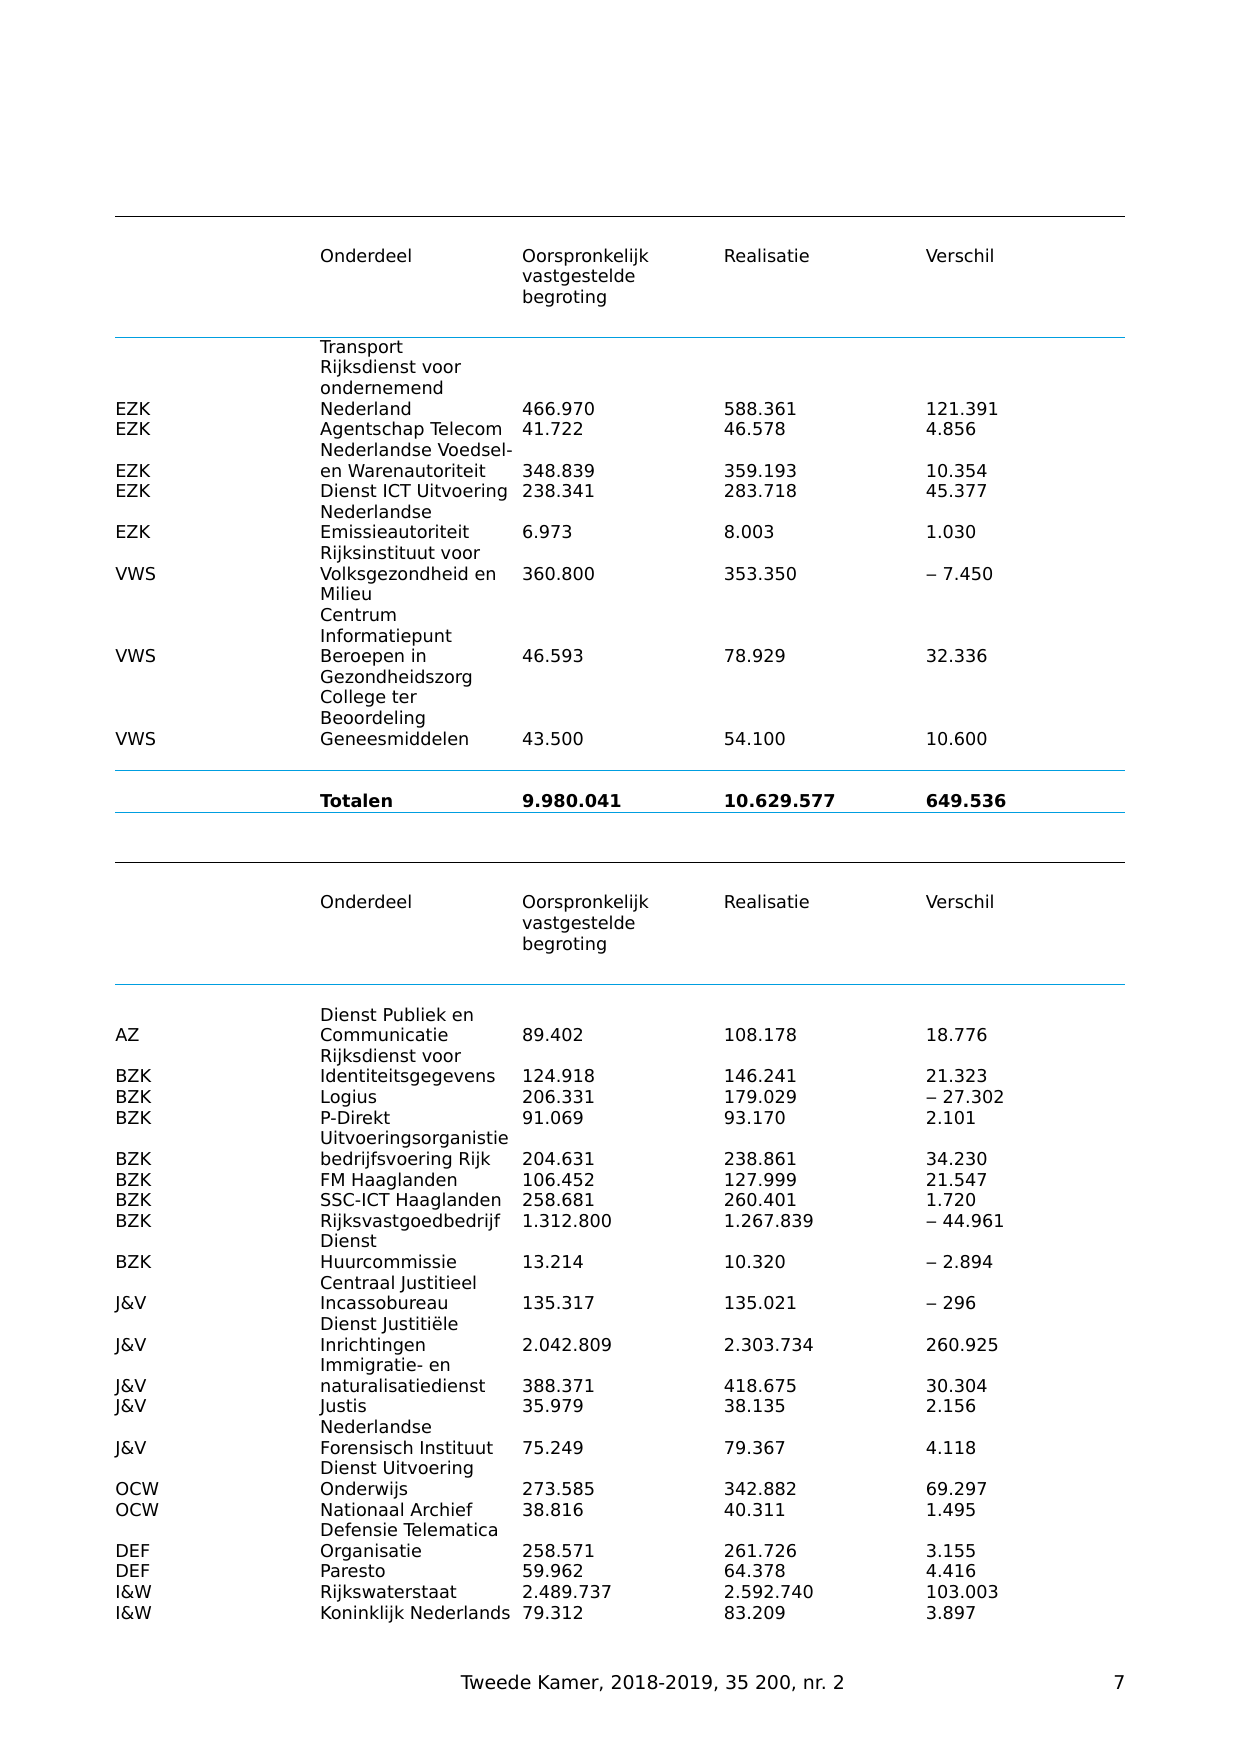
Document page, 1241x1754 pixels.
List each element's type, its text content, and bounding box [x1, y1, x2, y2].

table_cell BZK [115, 1190, 317, 1211]
table_cell Gezondheidszorg [317, 667, 519, 687]
table_cell [721, 985, 923, 1004]
table_cell 13.214 [519, 1231, 721, 1273]
table_cell Dienst ICT Uitvoering [317, 481, 519, 502]
table_cell [923, 338, 1125, 357]
table_cell 91.069 [519, 1108, 721, 1128]
table_cell EZK [115, 440, 317, 481]
table_cell [317, 310, 519, 337]
table_cell 124.918 [519, 1046, 721, 1087]
table_cell [115, 217, 317, 243]
table_cell VWS [115, 688, 317, 749]
table_cell Rijksdienst voor Identiteitsgegevens [317, 1046, 519, 1087]
table_cell 21.323 [923, 1046, 1125, 1087]
table_cell [519, 584, 721, 605]
table_cell [115, 584, 317, 605]
table_cell EZK [115, 481, 317, 502]
table_cell 45.377 [923, 481, 1125, 502]
table_cell Justis [317, 1396, 519, 1417]
table_cell 2.156 [923, 1396, 1125, 1417]
table_cell VWS [115, 605, 317, 667]
table_cell J&V [115, 1396, 317, 1417]
table_cell 2.303.734 [721, 1314, 923, 1355]
table_cell Nederlandse Emissieautoriteit [317, 502, 519, 543]
table_cell 34.230 [923, 1128, 1125, 1169]
table_cell Logius [317, 1087, 519, 1108]
table_cell Rijkswaterstaat [317, 1582, 519, 1603]
table_cell 2.489.737 [519, 1582, 721, 1603]
table_cell 106.452 [519, 1170, 721, 1190]
table_cell [721, 771, 923, 791]
table_header Tabel 1.6 Lasten 2018 van de baten-lastenagentschappen ( x €1000) [115, 191, 1125, 216]
table_cell ‒ 7.450 [923, 543, 1125, 584]
table_cell 18.776 [923, 1005, 1125, 1046]
table_cell 238.341 [519, 481, 721, 502]
table_cell BZK [115, 1087, 317, 1108]
table_cell Verschil [923, 889, 1125, 957]
table_cell 238.861 [721, 1128, 923, 1169]
table_cell 78.929 [721, 605, 923, 667]
table_cell Agentschap Telecom [317, 419, 519, 440]
table_cell Nederlandse Forensisch Instituut [317, 1417, 519, 1458]
table_cell Transport [317, 338, 519, 357]
table_cell 1.267.839 [721, 1211, 923, 1231]
table_cell College ter Beoordeling Geneesmiddelen [317, 688, 519, 749]
table_cell 75.249 [519, 1417, 721, 1458]
table_cell 4.416 [923, 1561, 1125, 1582]
table_cell [721, 310, 923, 337]
table_cell ‒ 27.302 [923, 1087, 1125, 1108]
table_cell [923, 217, 1125, 243]
table_cell 3.897 [923, 1603, 1125, 1623]
table_cell 64.378 [721, 1561, 923, 1582]
table_cell BZK [115, 1046, 317, 1087]
table_cell 260.401 [721, 1190, 923, 1211]
table_cell [115, 889, 317, 957]
table_cell 103.003 [923, 1582, 1125, 1603]
table_cell BZK [115, 1128, 317, 1169]
table_cell [721, 584, 923, 605]
table_cell 1.030 [923, 502, 1125, 543]
table_cell [923, 749, 1125, 770]
table_cell [923, 667, 1125, 687]
table_cell 32.336 [923, 605, 1125, 667]
table_cell 46.593 [519, 605, 721, 667]
table_cell 10.320 [721, 1231, 923, 1273]
table_cell Oorspronkelijk vastgestelde begroting [519, 243, 721, 310]
table_cell [115, 771, 317, 791]
table_cell [923, 310, 1125, 337]
table_cell Dienst Publiek en Communicatie [317, 1005, 519, 1046]
table_cell [519, 985, 721, 1004]
table_cell [519, 749, 721, 770]
table_cell 261.726 [721, 1520, 923, 1561]
table_cell [317, 217, 519, 243]
table_cell I&W [115, 1603, 317, 1623]
table_cell Centraal Justitieel Incassobureau [317, 1273, 519, 1314]
table_cell 348.839 [519, 440, 721, 481]
table_cell [115, 667, 317, 687]
table_cell 360.800 [519, 543, 721, 584]
table_cell 1.720 [923, 1190, 1125, 1211]
table_cell [721, 957, 923, 983]
table_header Tabel 1.7 Baten 2018 van de baten-lastenagentschappen ( x €1000) [115, 837, 1125, 862]
table_cell 135.317 [519, 1273, 721, 1314]
table_cell [721, 863, 923, 889]
table_cell J&V [115, 1314, 317, 1355]
table_cell EZK [115, 502, 317, 543]
table_cell Centrum Informatiepunt Beroepen in [317, 605, 519, 667]
table_cell 4.118 [923, 1417, 1125, 1458]
table_cell 83.209 [721, 1603, 923, 1623]
table_cell Rijksinstituut voor Volksgezondheid en [317, 543, 519, 584]
table_cell Realisatie [721, 889, 923, 957]
table_cell Dienst Uitvoering Onderwijs [317, 1458, 519, 1499]
table_cell [721, 338, 923, 357]
table_cell 46.578 [721, 419, 923, 440]
table_cell 273.585 [519, 1458, 721, 1499]
table_cell 359.193 [721, 440, 923, 481]
table_cell Dienst Huurcommissie [317, 1231, 519, 1273]
table_cell [317, 749, 519, 770]
table_cell BZK [115, 1211, 317, 1231]
table_cell 204.631 [519, 1128, 721, 1169]
table_cell Milieu [317, 584, 519, 605]
table_cell [923, 985, 1125, 1004]
table_cell Verschil [923, 243, 1125, 310]
table_cell Rijksvastgoedbedrijf [317, 1211, 519, 1231]
table_cell 9.980.041 [519, 791, 721, 812]
table_cell OCW [115, 1458, 317, 1499]
table_cell SSC-ICT Haaglanden [317, 1190, 519, 1211]
table_cell I&W [115, 1582, 317, 1603]
table_cell Dienst Justitiële Inrichtingen [317, 1314, 519, 1355]
table_cell EZK [115, 358, 317, 419]
table_cell 388.371 [519, 1355, 721, 1396]
table_cell [115, 338, 317, 357]
table_cell 1.312.800 [519, 1211, 721, 1231]
table_cell J&V [115, 1417, 317, 1458]
table_cell 59.962 [519, 1561, 721, 1582]
table_cell Koninklijk Nederlands [317, 1603, 519, 1623]
table_cell [115, 985, 317, 1004]
table_cell OCW [115, 1500, 317, 1520]
table_cell 179.029 [721, 1087, 923, 1108]
table_cell 108.178 [721, 1005, 923, 1046]
table_cell 30.304 [923, 1355, 1125, 1396]
table_cell DEF [115, 1520, 317, 1561]
table_cell 258.681 [519, 1190, 721, 1211]
table_cell 35.979 [519, 1396, 721, 1417]
table_cell Onderdeel [317, 889, 519, 957]
table_cell ‒ 296 [923, 1273, 1125, 1314]
table_cell 2.101 [923, 1108, 1125, 1128]
table_cell 69.297 [923, 1458, 1125, 1499]
table_cell 10.629.577 [721, 791, 923, 812]
table_cell Totalen [317, 791, 519, 812]
table_cell EZK [115, 419, 317, 440]
table_cell [721, 217, 923, 243]
table_cell ‒ 2.894 [923, 1231, 1125, 1273]
table_cell 6.973 [519, 502, 721, 543]
table_cell FM Haaglanden [317, 1170, 519, 1190]
table_cell ‒ 44.961 [923, 1211, 1125, 1231]
table_cell 79.367 [721, 1417, 923, 1458]
table_cell 127.999 [721, 1170, 923, 1190]
table_cell [923, 863, 1125, 889]
table_cell [317, 957, 519, 983]
table_cell [519, 771, 721, 791]
table_cell 8.003 [721, 502, 923, 543]
table_cell 283.718 [721, 481, 923, 502]
table_cell 260.925 [923, 1314, 1125, 1355]
table_cell [721, 749, 923, 770]
table_cell Realisatie [721, 243, 923, 310]
table_cell [115, 791, 317, 812]
table_cell [923, 957, 1125, 983]
table_cell 353.350 [721, 543, 923, 584]
table_cell 21.547 [923, 1170, 1125, 1190]
table_cell 4.856 [923, 419, 1125, 440]
table_cell 588.361 [721, 358, 923, 419]
table_cell 10.354 [923, 440, 1125, 481]
table_cell 79.312 [519, 1603, 721, 1623]
table_cell [115, 863, 317, 889]
table_cell 40.311 [721, 1500, 923, 1520]
table_cell 38.816 [519, 1500, 721, 1520]
table_cell [519, 863, 721, 889]
table_cell J&V [115, 1355, 317, 1396]
table_cell [519, 338, 721, 357]
table_cell BZK [115, 1108, 317, 1128]
table_cell BZK [115, 1170, 317, 1190]
table_cell [317, 771, 519, 791]
table_cell [115, 243, 317, 310]
table_cell Uitvoeringsorganistie bedrijfsvoering Rijk [317, 1128, 519, 1169]
table_cell 3.155 [923, 1520, 1125, 1561]
table_cell [721, 667, 923, 687]
table_cell 43.500 [519, 688, 721, 749]
table_cell [519, 217, 721, 243]
table_cell [317, 985, 519, 1004]
table_cell Oorspronkelijk vastgestelde begroting [519, 889, 721, 957]
table_cell 10.600 [923, 688, 1125, 749]
table_cell 89.402 [519, 1005, 721, 1046]
table_cell 2.592.740 [721, 1582, 923, 1603]
table_cell 41.722 [519, 419, 721, 440]
table_cell 146.241 [721, 1046, 923, 1087]
table_cell [519, 957, 721, 983]
table_cell [519, 310, 721, 337]
table_cell Paresto [317, 1561, 519, 1582]
table_cell Rijksdienst voor ondernemend Nederland [317, 358, 519, 419]
table_cell 135.021 [721, 1273, 923, 1314]
table_cell 466.970 [519, 358, 721, 419]
table_cell 258.571 [519, 1520, 721, 1561]
table_cell VWS [115, 543, 317, 584]
table_cell 342.882 [721, 1458, 923, 1499]
table_cell [115, 310, 317, 337]
table_cell 54.100 [721, 688, 923, 749]
table_cell Immigratie- en naturalisatiedienst [317, 1355, 519, 1396]
table_cell [317, 863, 519, 889]
table_cell 649.536 [923, 791, 1125, 812]
table_cell 418.675 [721, 1355, 923, 1396]
table_cell [923, 771, 1125, 791]
table_cell DEF [115, 1561, 317, 1582]
table_cell 93.170 [721, 1108, 923, 1128]
table_cell Nederlandse Voedsel- en Warenautoriteit [317, 440, 519, 481]
table_cell Defensie Telematica Organisatie [317, 1520, 519, 1561]
table_cell [519, 667, 721, 687]
table_cell 206.331 [519, 1087, 721, 1108]
table_cell 1.495 [923, 1500, 1125, 1520]
table_cell 38.135 [721, 1396, 923, 1417]
table_cell Nationaal Archief [317, 1500, 519, 1520]
table_cell J&V [115, 1273, 317, 1314]
table_cell [923, 584, 1125, 605]
table_cell P-Direkt [317, 1108, 519, 1128]
table_cell 121.391 [923, 358, 1125, 419]
table_cell [115, 749, 317, 770]
table_cell [115, 957, 317, 983]
table_cell AZ [115, 1005, 317, 1046]
table_cell BZK [115, 1231, 317, 1273]
table_cell 2.042.809 [519, 1314, 721, 1355]
table_cell Onderdeel [317, 243, 519, 310]
